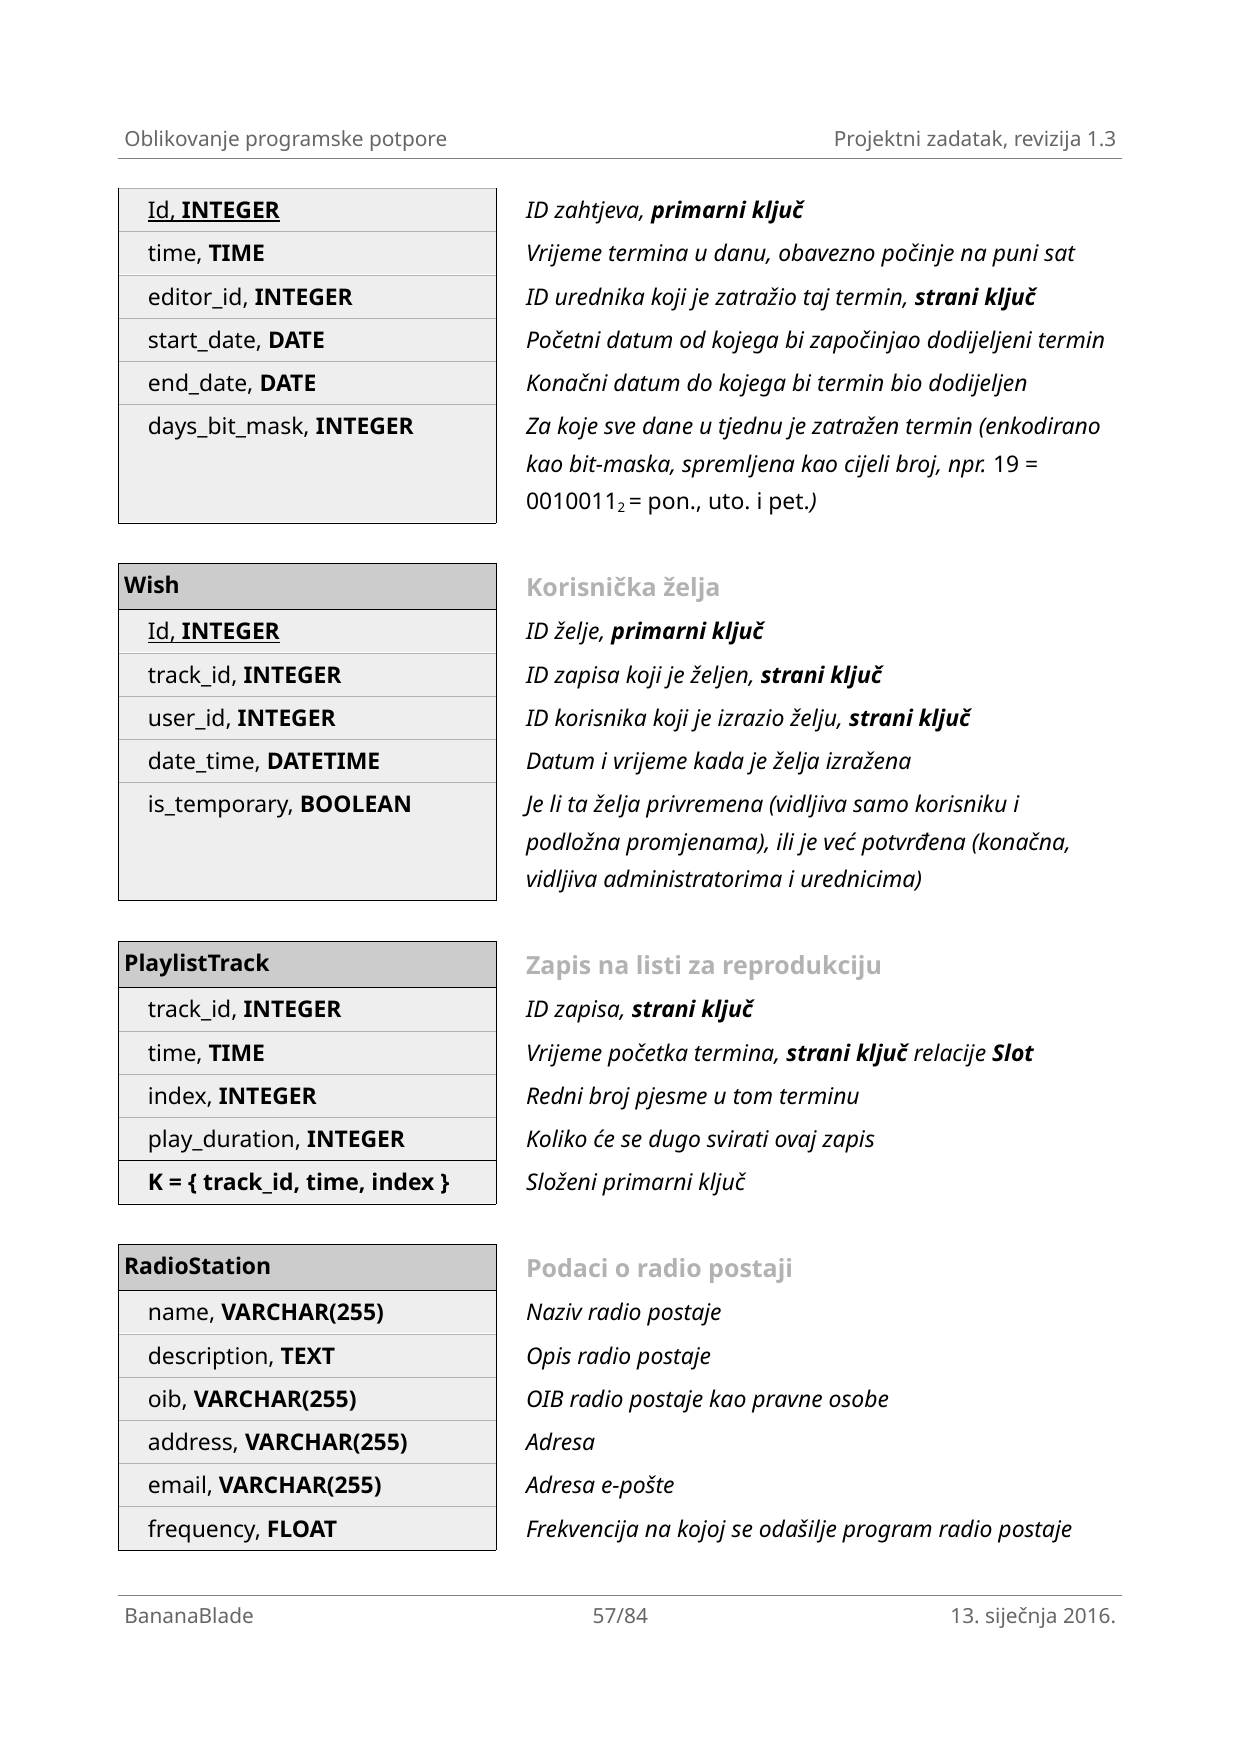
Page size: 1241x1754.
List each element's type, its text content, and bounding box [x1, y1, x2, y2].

table_cell Redni broj pjesme u tom terminu [497, 1074, 1123, 1117]
table_cell time, TIME [119, 1032, 496, 1074]
table_cell date_time, DATETIME [119, 740, 496, 782]
table_cell ID korisnika koji je izrazio želju, strani ključ [497, 696, 1123, 739]
table_header PlaylistTrack [119, 942, 496, 987]
table_cell address, VARCHAR(255) [119, 1421, 496, 1463]
table_cell is_temporary, BOOLEAN [119, 783, 496, 900]
table_cell start_date, DATE [119, 319, 496, 361]
table_cell ID zapisa koji je željen, strani ključ [497, 653, 1123, 696]
table_cell time, TIME [119, 232, 496, 274]
table_header Korisnička želja [497, 563, 1123, 609]
table_cell track_id, INTEGER [119, 988, 496, 1031]
table_cell days_bit_mask, INTEGER [119, 405, 496, 522]
table_cell Id, INTEGER [119, 610, 496, 652]
table_cell ID zahtjeva, primarni ključ [497, 188, 1123, 231]
table_header Wish [119, 564, 496, 609]
table_cell play_duration, INTEGER [119, 1118, 496, 1160]
table_header Zapis na listi za reprodukciju [497, 941, 1123, 987]
table_header Podaci o radio postaji [497, 1244, 1123, 1290]
table_cell Je li ta želja privremena (vidljiva samo korisniku i podložna promjenama), ili je već potvrđena (konačna, vidljiva administratorima i urednicima) [497, 782, 1123, 900]
table_cell index, INTEGER [119, 1075, 496, 1117]
table_cell Naziv radio postaje [497, 1290, 1123, 1333]
table_cell OIB radio postaje kao pravne osobe [497, 1377, 1123, 1420]
table_cell Opis radio postaje [497, 1334, 1123, 1377]
table_cell ID želje, primarni ključ [497, 609, 1123, 652]
table_cell Konačni datum do kojega bi termin bio dodijeljen [497, 361, 1123, 404]
table_cell ID zapisa, strani ključ [497, 987, 1123, 1031]
table_cell Id, INTEGER [119, 189, 496, 231]
table_cell Vrijeme početka termina, strani ključ relacije Slot [497, 1031, 1123, 1074]
table_cell Početni datum od kojega bi započinjao dodijeljeni termin [497, 318, 1123, 361]
table_cell name, VARCHAR(255) [119, 1291, 496, 1333]
table_cell description, TEXT [119, 1335, 496, 1377]
table_cell user_id, INTEGER [119, 697, 496, 739]
table_cell Za koje sve dane u tjednu je zatražen termin (enkodirano kao bit-maska, spremljena kao cijeli broj, npr. 19 = 00100112 = pon., uto. i pet.) [497, 404, 1123, 522]
table_cell Vrijeme termina u danu, obavezno počinje na puni sat [497, 231, 1123, 274]
table_cell frequency, FLOAT [119, 1507, 496, 1550]
table_header RadioStation [119, 1245, 496, 1290]
table_cell K = { track_id, time, index } [119, 1161, 496, 1203]
table_cell editor_id, INTEGER [119, 276, 496, 318]
table_cell Datum i vrijeme kada je želja izražena [497, 739, 1123, 782]
table_cell Složeni primarni ključ [497, 1160, 1123, 1203]
table_cell Koliko će se dugo svirati ovaj zapis [497, 1117, 1123, 1160]
table_cell email, VARCHAR(255) [119, 1464, 496, 1506]
table_cell end_date, DATE [119, 362, 496, 404]
table_cell track_id, INTEGER [119, 654, 496, 696]
table_cell Frekvencija na kojoj se odašilje program radio postaje [497, 1506, 1123, 1550]
table_cell Adresa e-pošte [497, 1463, 1123, 1506]
table_cell oib, VARCHAR(255) [119, 1378, 496, 1420]
table_cell ID urednika koji je zatražio taj termin, strani ključ [497, 275, 1123, 318]
table_cell Adresa [497, 1420, 1123, 1463]
